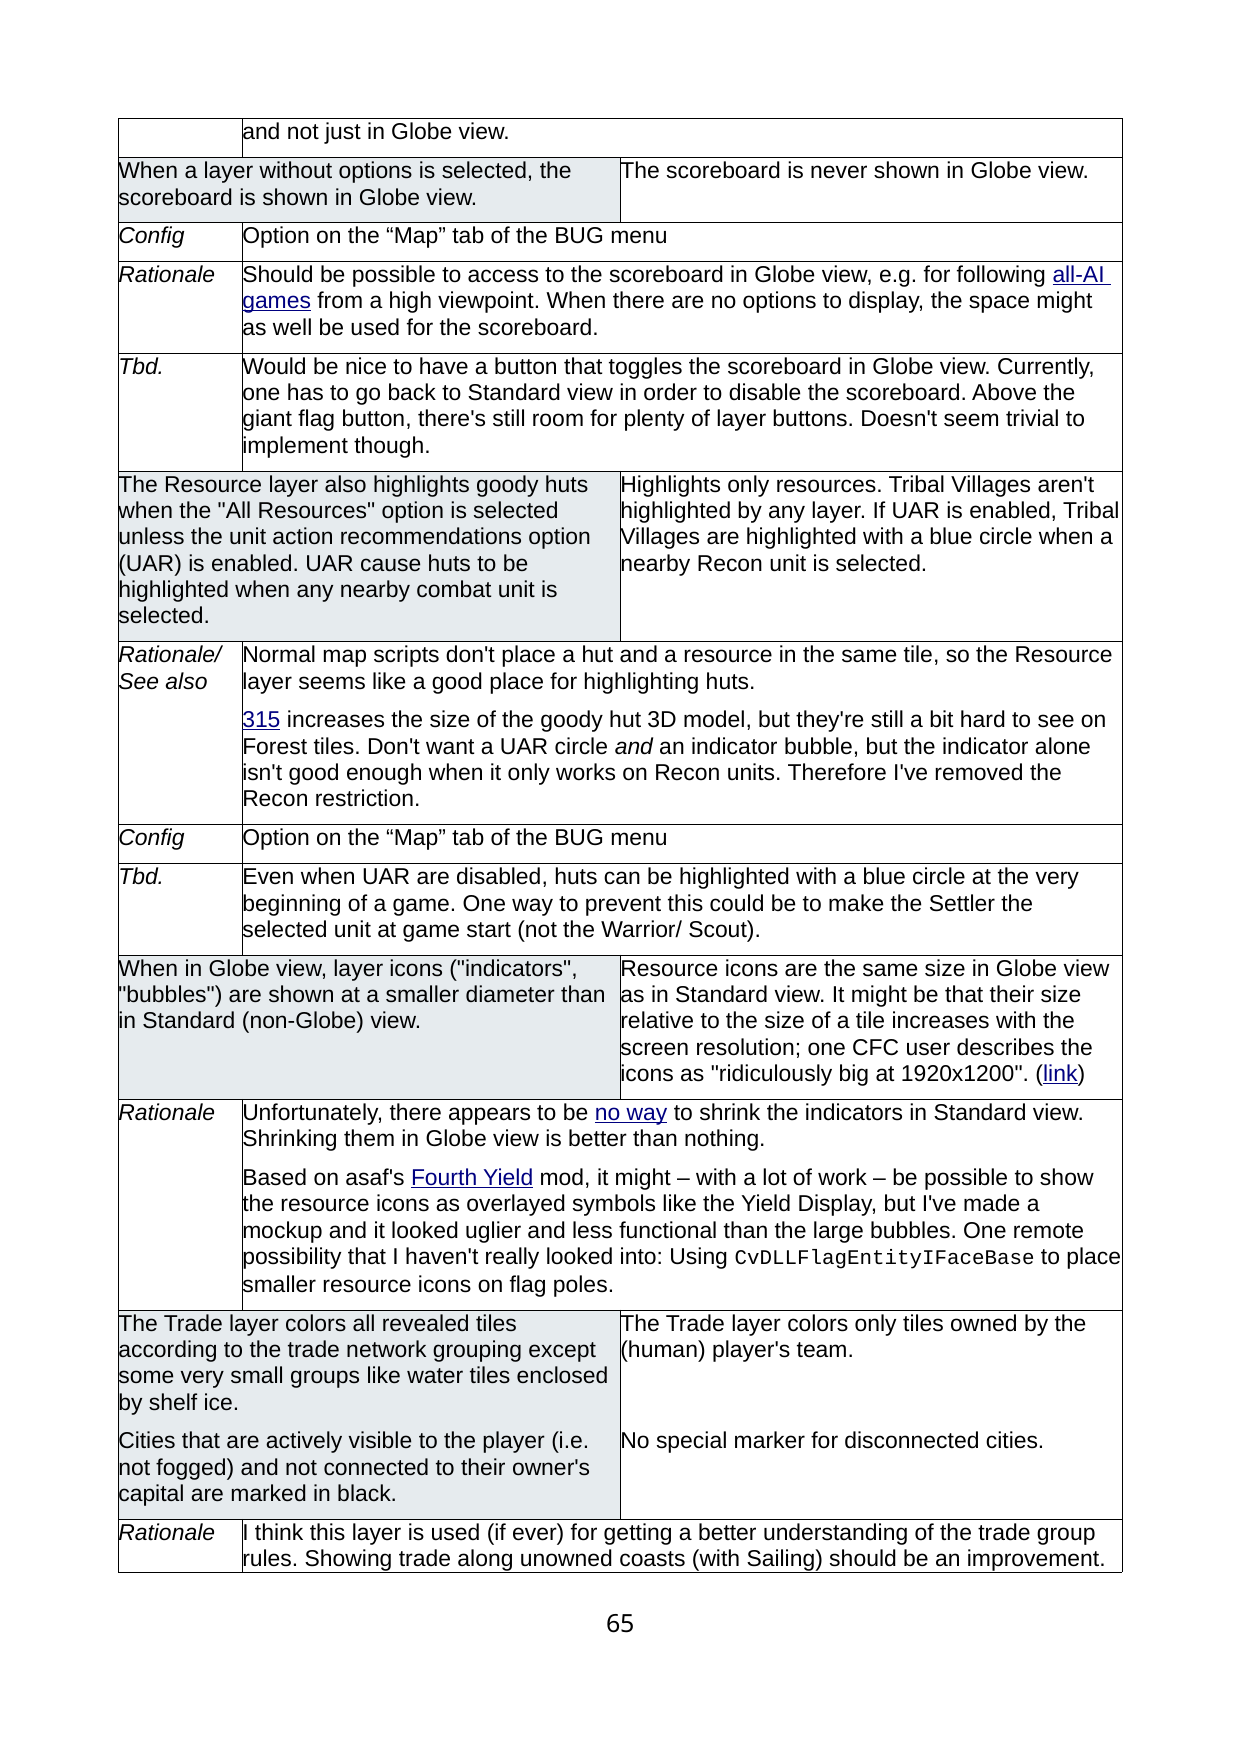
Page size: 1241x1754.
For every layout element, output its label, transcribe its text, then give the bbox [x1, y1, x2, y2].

table_cell The scoreboard is never shown in Globe view. [621, 158, 1122, 222]
table_cell When in Globe view, layer icons ("indicators", "bubbles") are shown at a smaller diameter than in Standard (non-Globe) view. [119, 956, 620, 1099]
table_cell Would be nice to have a button that toggles the scoreboard in Globe view. Currently, one has to go back to Standard view in order to disable the scoreboard. Above the giant flag button, there's still room for plenty of layer buttons. Doesn't seem trivial to implement though. [243, 354, 1122, 471]
table_cell Option on the “Map” tab of the BUG menu [243, 223, 1122, 261]
table_cell Should be possible to access to the scoreboard in Globe view, e.g. for following all-AI games from a high viewpoint. When there are no options to display, the space might as well be used for the scoreboard. [243, 262, 1122, 353]
table_cell The Resource layer also highlights goody huts when the "All Resources" option is selected unless the unit action recommendations option (UAR) is enabled. UAR cause huts to be highlighted when any nearby combat unit is selected. [119, 472, 620, 641]
table_cell Config [119, 825, 242, 863]
table_cell The Trade layer colors only tiles owned by the (human) player's team. No special marker for disconnected cities. [621, 1311, 1122, 1519]
table_cell Rationale [119, 262, 242, 353]
table_cell I think this layer is used (if ever) for getting a better understanding of the trade group rules. Showing trade along unowned coasts (with Sailing) should be an improvement. [243, 1520, 1122, 1572]
table_cell Tbd. [119, 864, 242, 954]
table_cell [119, 119, 242, 157]
table_cell Rationale [119, 1520, 242, 1572]
table_cell When a layer without options is selected, the scoreboard is shown in Globe view. [119, 158, 620, 222]
table_cell Tbd. [119, 354, 242, 471]
table_cell Rationale [119, 1100, 242, 1309]
table_cell Rationale/ See also [119, 642, 242, 824]
table_cell Highlights only resources. Tribal Villages aren't highlighted by any layer. If UAR is enabled, Tribal Villages are highlighted with a blue circle when a nearby Recon unit is selected. [621, 472, 1122, 641]
table_cell The Trade layer colors all revealed tiles according to the trade network grouping except some very small groups like water tiles enclosed by shelf ice. Cities that are actively visible to the player (i.e. not fogged) and not connected to their owner's capital are marked in black. [119, 1311, 620, 1519]
table_cell and not just in Globe view. [243, 119, 1122, 157]
table_cell Config [119, 223, 242, 261]
table_cell Option on the “Map” tab of the BUG menu [243, 825, 1122, 863]
table_cell Normal map scripts don't place a hut and a resource in the same tile, so the Resource layer seems like a good place for highlighting huts. 315 increases the size of the goody hut 3D model, but they're still a bit hard to see on Forest tiles. Don't want a UAR circle and an indicator bubble, but the indicator alone isn't good enough when it only works on Recon units. Therefore I've removed the Recon restriction. [243, 642, 1122, 824]
table_cell Even when UAR are disabled, huts can be highlighted with a blue circle at the very beginning of a game. One way to prevent this could be to make the Settler the selected unit at game start (not the Warrior/ Scout). [243, 864, 1122, 954]
table_cell Unfortunately, there appears to be no way to shrink the indicators in Standard view. Shrinking them in Globe view is better than nothing. Based on asaf's Fourth Yield mod, it might – with a lot of work – be possible to show the resource icons as overlayed symbols like the Yield Display, but I've made a mockup and it looked uglier and less functional than the large bubbles. One remote possibility that I haven't really looked into: Using CvDLLFlagEntityIFaceBase to place smaller resource icons on flag poles. [243, 1100, 1122, 1309]
table_cell Resource icons are the same size in Globe view as in Standard view. It might be that their size relative to the size of a tile increases with the screen resolution; one CFC user describes the icons as "ridiculously big at 1920x1200". (link) [621, 956, 1122, 1099]
